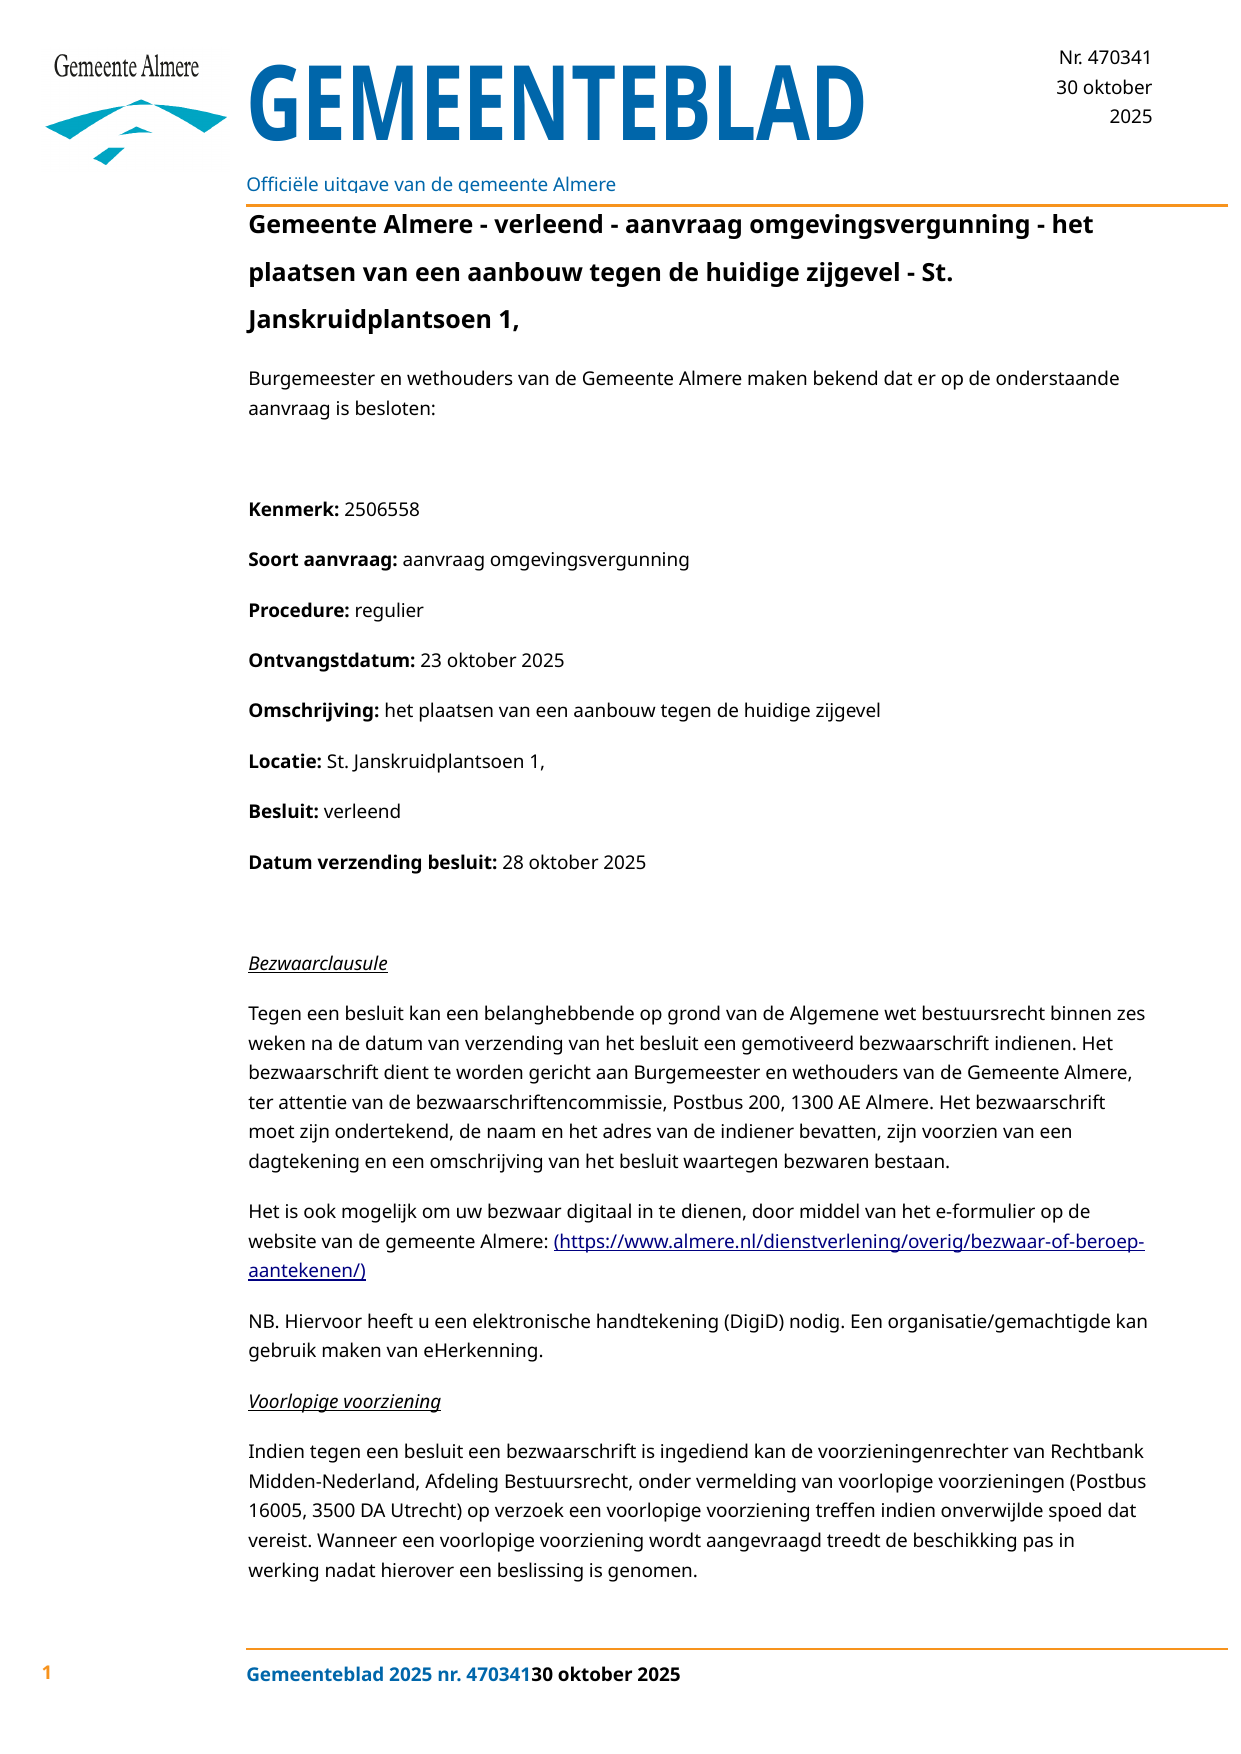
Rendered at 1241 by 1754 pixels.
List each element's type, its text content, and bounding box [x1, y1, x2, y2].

text Het is ook mogelijk om uw bezwaar digitaal in te dienen, door middel van het e-formulier op de website van de gemeente Almere: (https://www.almere.nl/dienstverlening/overig/bezwaar-of-beroep-aantekenen/) [248, 1198, 1152, 1283]
text Burgemeester en wethouders van de Gemeente Almere maken bekend dat er op de onderstaande aanvraag is besloten: [248, 366, 1152, 421]
text Tegen een besluit kan een belanghebbende op grond van de Algemene wet bestuursrecht binnen zes weken na de datum van verzending van het besluit een gemotiveerd bezwaarschrift indienen. Het bezwaarschrift dient te worden gericht aan Burgemeester en wethouders van de Gemeente Almere, ter attentie van de bezwaarschriftencommissie, Postbus 200, 1300 AE Almere. Het bezwaarschrift moet zijn ondertekend, de naam en het adres van de indiener bevatten, zijn voorzien van een dagtekening en een omschrijving van het besluit waartegen bezwaren bestaan. [248, 1000, 1152, 1174]
text Omschrijving: het plaatsen van een aanbouw tegen de huidige zijgevel [248, 698, 1152, 723]
text Datum verzending besluit: 28 oktober 2025 [248, 849, 1152, 874]
text Besluit: verleend [248, 798, 1152, 824]
picture [41, 47, 231, 172]
text Soort aanvraag: aanvraag omgevingsvergunning [248, 546, 1152, 572]
text NB. Hiervoor heeft u een elektronische handtekening (DigiD) nodig. Een organisatie/gemachtigde kan gebruik maken van eHerkenning. [248, 1308, 1152, 1363]
text Gemeente Almere - verleend - aanvraag omgevingsvergunning - het plaatsen van een aanbouw tegen de huidige zijgevel - St. Janskruidplantsoen 1, [248, 207, 1152, 336]
text Ontvangstdatum: 23 oktober 2025 [248, 647, 1152, 673]
text Procedure: regulier [248, 597, 1152, 622]
text Locatie: St. Janskruidplantsoen 1, [248, 748, 1152, 774]
text Kenmerk: 2506558 [248, 496, 1152, 522]
text Bezwaarclausule [248, 950, 1152, 975]
text Voorlopige voorziening [248, 1388, 1152, 1414]
text Indien tegen een besluit een bezwaarschrift is ingediend kan de voorzieningenrechter van Rechtbank Midden-Nederland, Afdeling Bestuursrecht, onder vermelding van voorlopige voorzieningen (Postbus 16005, 3500 DA Utrecht) op verzoek een voorlopige voorziening treffen indien onverwijlde spoed dat vereist. Wanneer een voorlopige voorziening wordt aangevraagd treedt de beschikking pas in werking nadat hierover een beslissing is genomen. [248, 1438, 1152, 1582]
